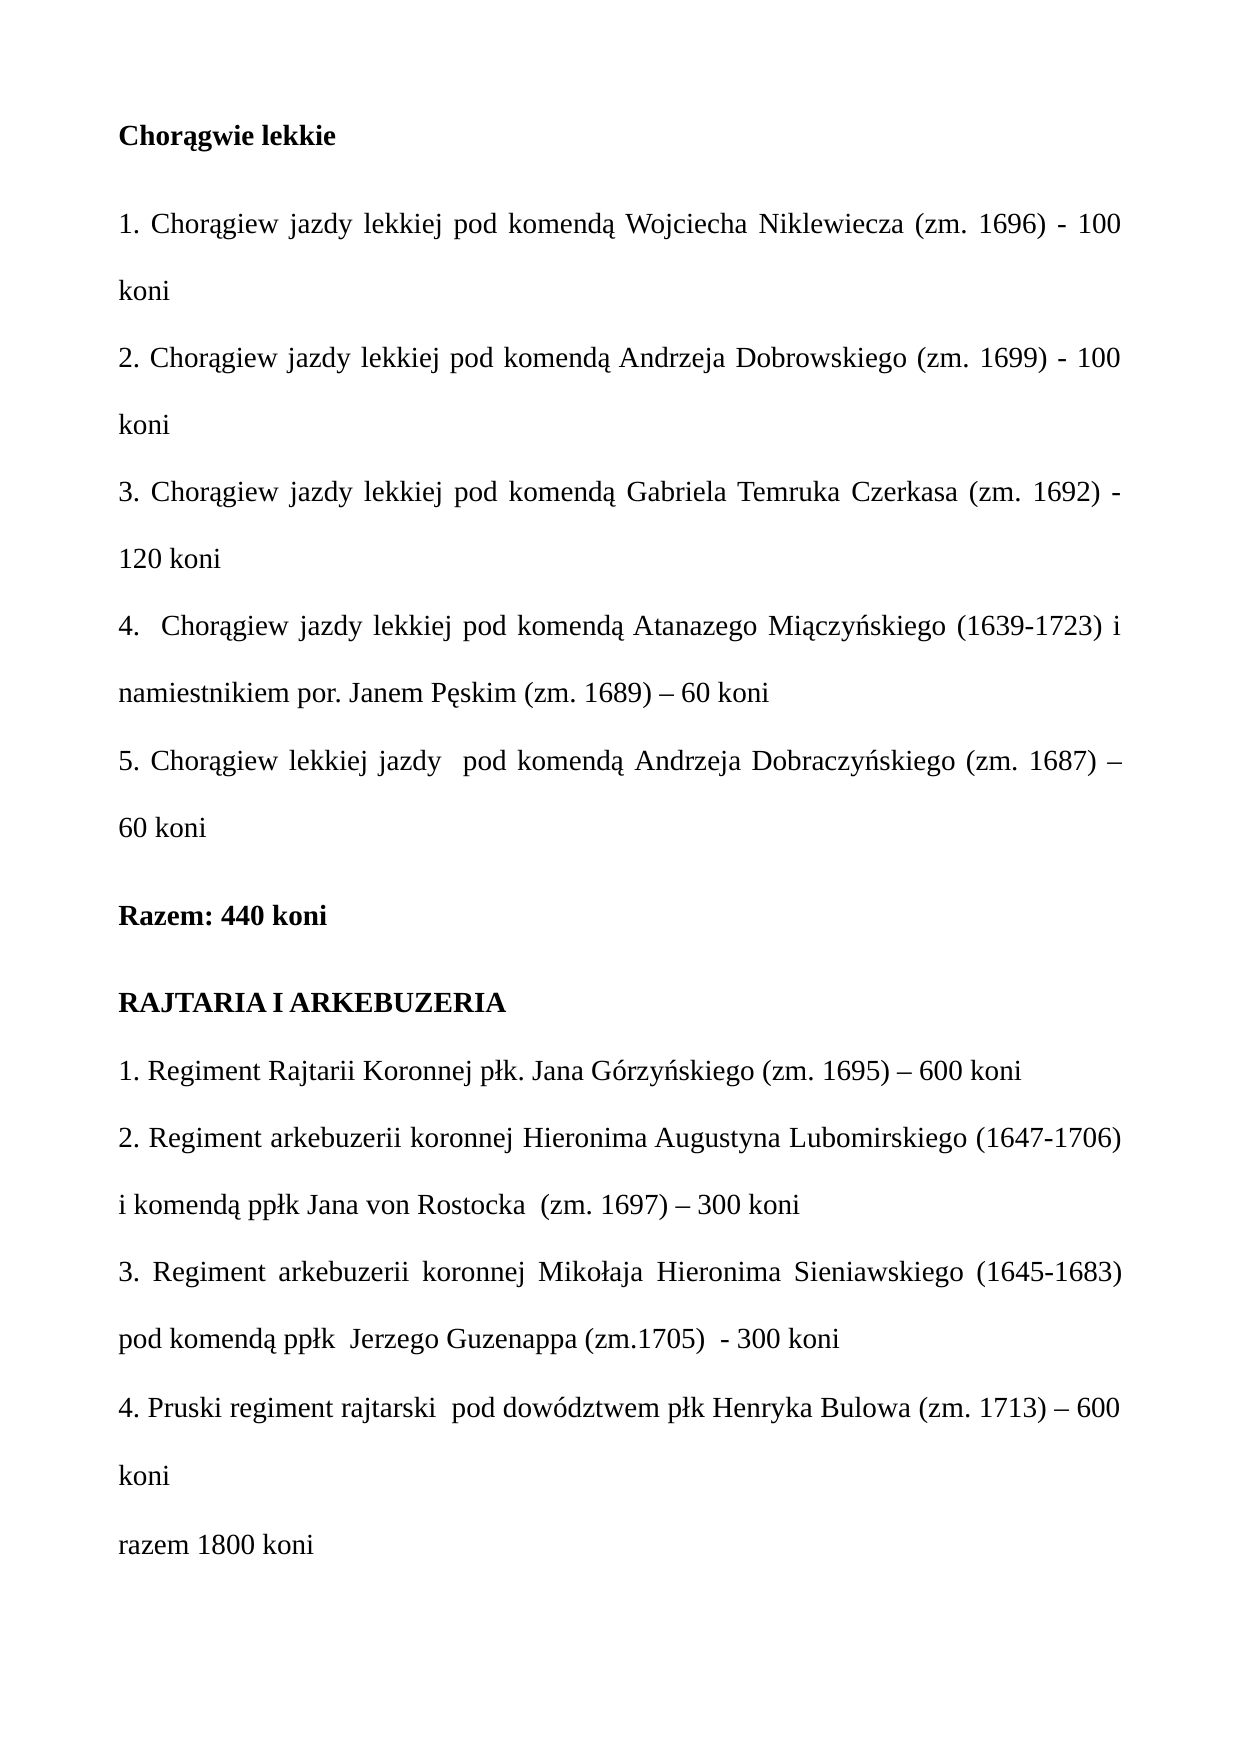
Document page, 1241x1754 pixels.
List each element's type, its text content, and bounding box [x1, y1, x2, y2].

text Chorągwie lekkie [118, 118, 1122, 152]
text 4. Chorągiew jazdy lekkiej pod komendą Atanazego Miączyńskiego (1639-1723) i namiestnikiem por. Janem Pęskim (zm. 1689) – 60 koni [118, 608, 1122, 709]
text 2. Chorągiew jazdy lekkiej pod komendą Andrzeja Dobrowskiego (zm. 1699) - 100 koni [118, 340, 1122, 441]
text Razem: 440 koni [118, 898, 1122, 931]
text 2. Regiment arkebuzerii koronnej Hieronima Augustyna Lubomirskiego (1647-1706) i komendą ppłk Jana von Rostocka (zm. 1697) – 300 koni [118, 1120, 1122, 1220]
text 1. Chorągiew jazdy lekkiej pod komendą Wojciecha Niklewiecza (zm. 1696) - 100 koni [118, 206, 1122, 307]
text 3. Chorągiew jazdy lekkiej pod komendą Gabriela Temruka Czerkasa (zm. 1692) - 120 koni [118, 474, 1122, 575]
text 5. Chorągiew lekkiej jazdy pod komendą Andrzeja Dobraczyńskiego (zm. 1687) – 60 koni [118, 743, 1122, 843]
text RAJTARIA I ARKEBUZERIA [118, 986, 1122, 1019]
text razem 1800 koni [118, 1527, 1122, 1561]
text 1. Regiment Rajtarii Koronnej płk. Jana Górzyńskiego (zm. 1695) – 600 koni [118, 1053, 1122, 1086]
text 3. Regiment arkebuzerii koronnej Mikołaja Hieronima Sieniawskiego (1645-1683) pod komendą ppłk Jerzego Guzenappa (zm.1705) - 300 koni [118, 1254, 1122, 1354]
text 4. Pruski regiment rajtarski pod dowództwem płk Henryka Bulowa (zm. 1713) – 600 koni [118, 1391, 1122, 1491]
